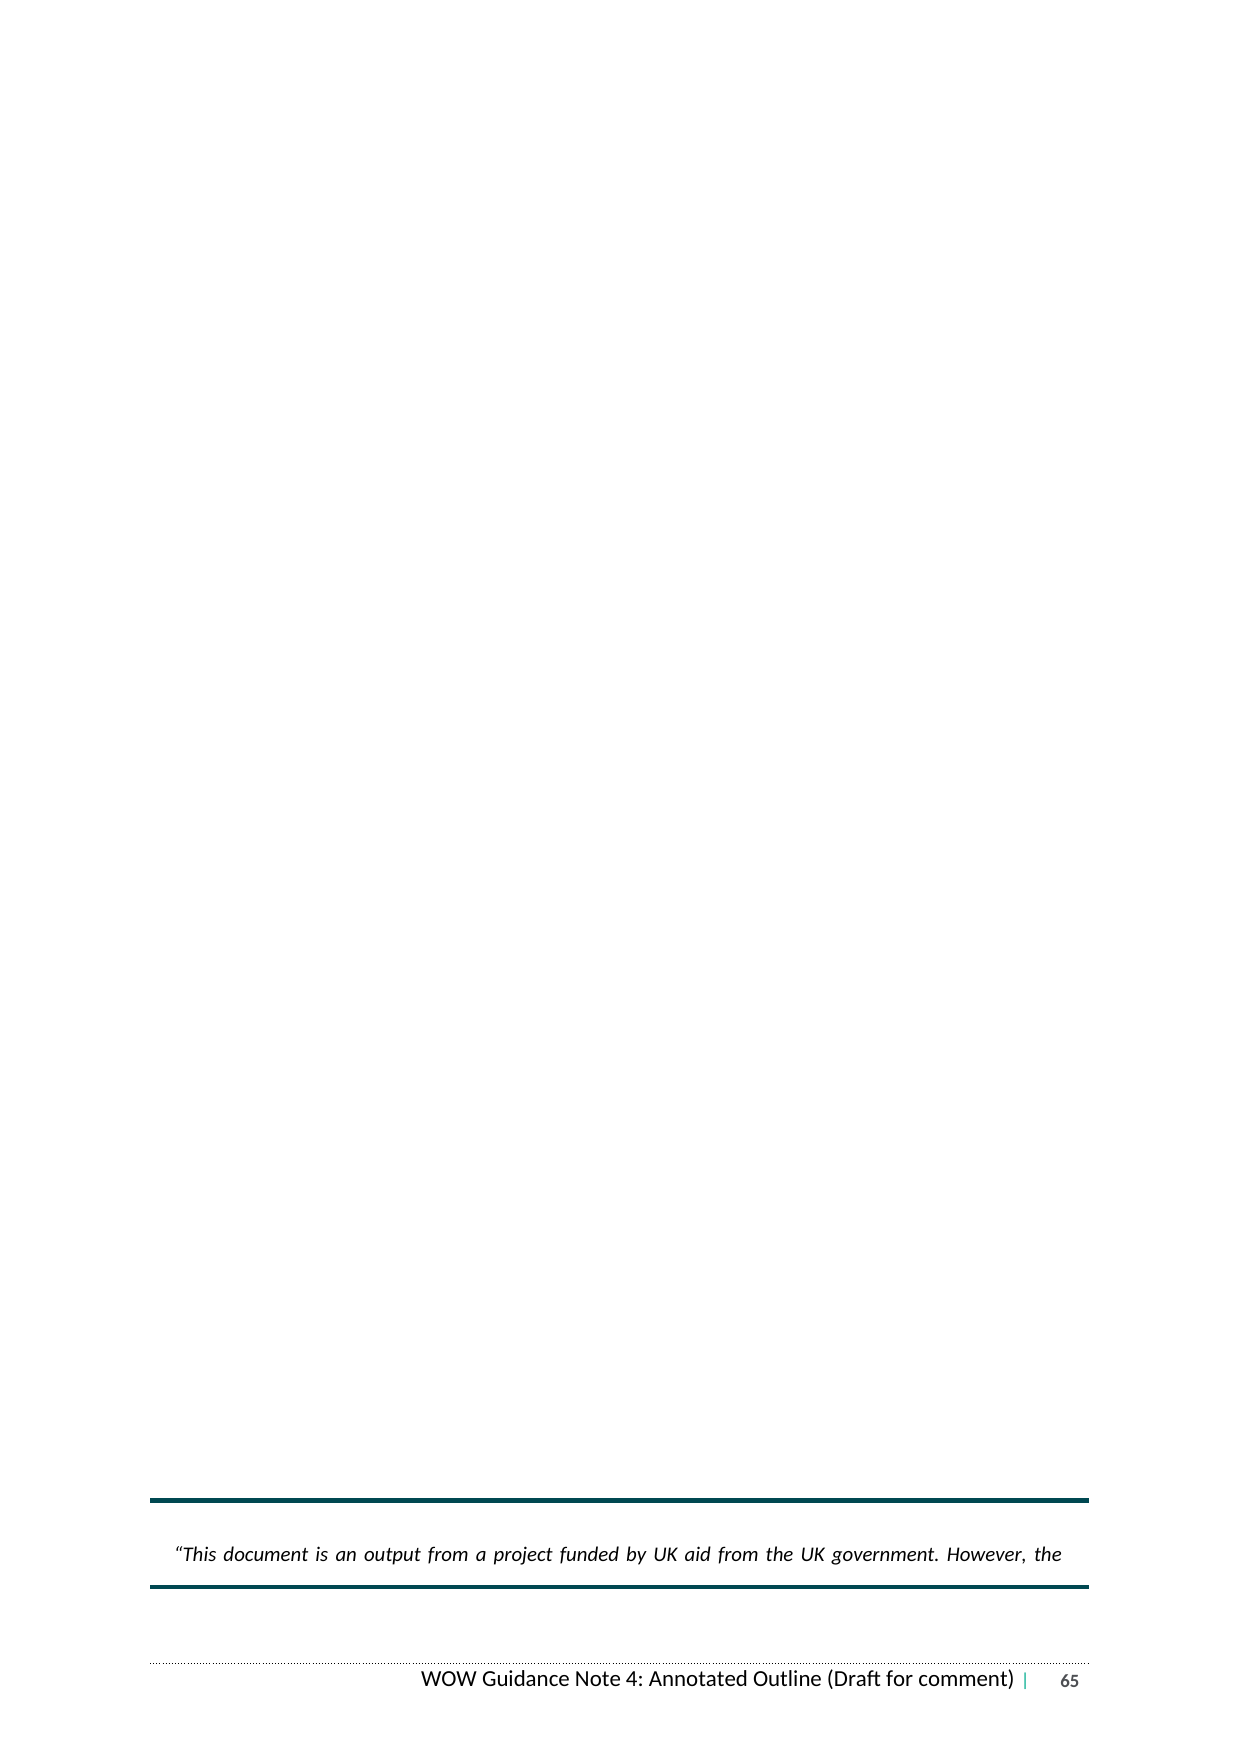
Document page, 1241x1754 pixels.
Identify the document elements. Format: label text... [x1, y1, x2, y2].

table_header “This document is an output from a project funded by UK aid from the UK government. However, the [150, 1503, 1089, 1584]
